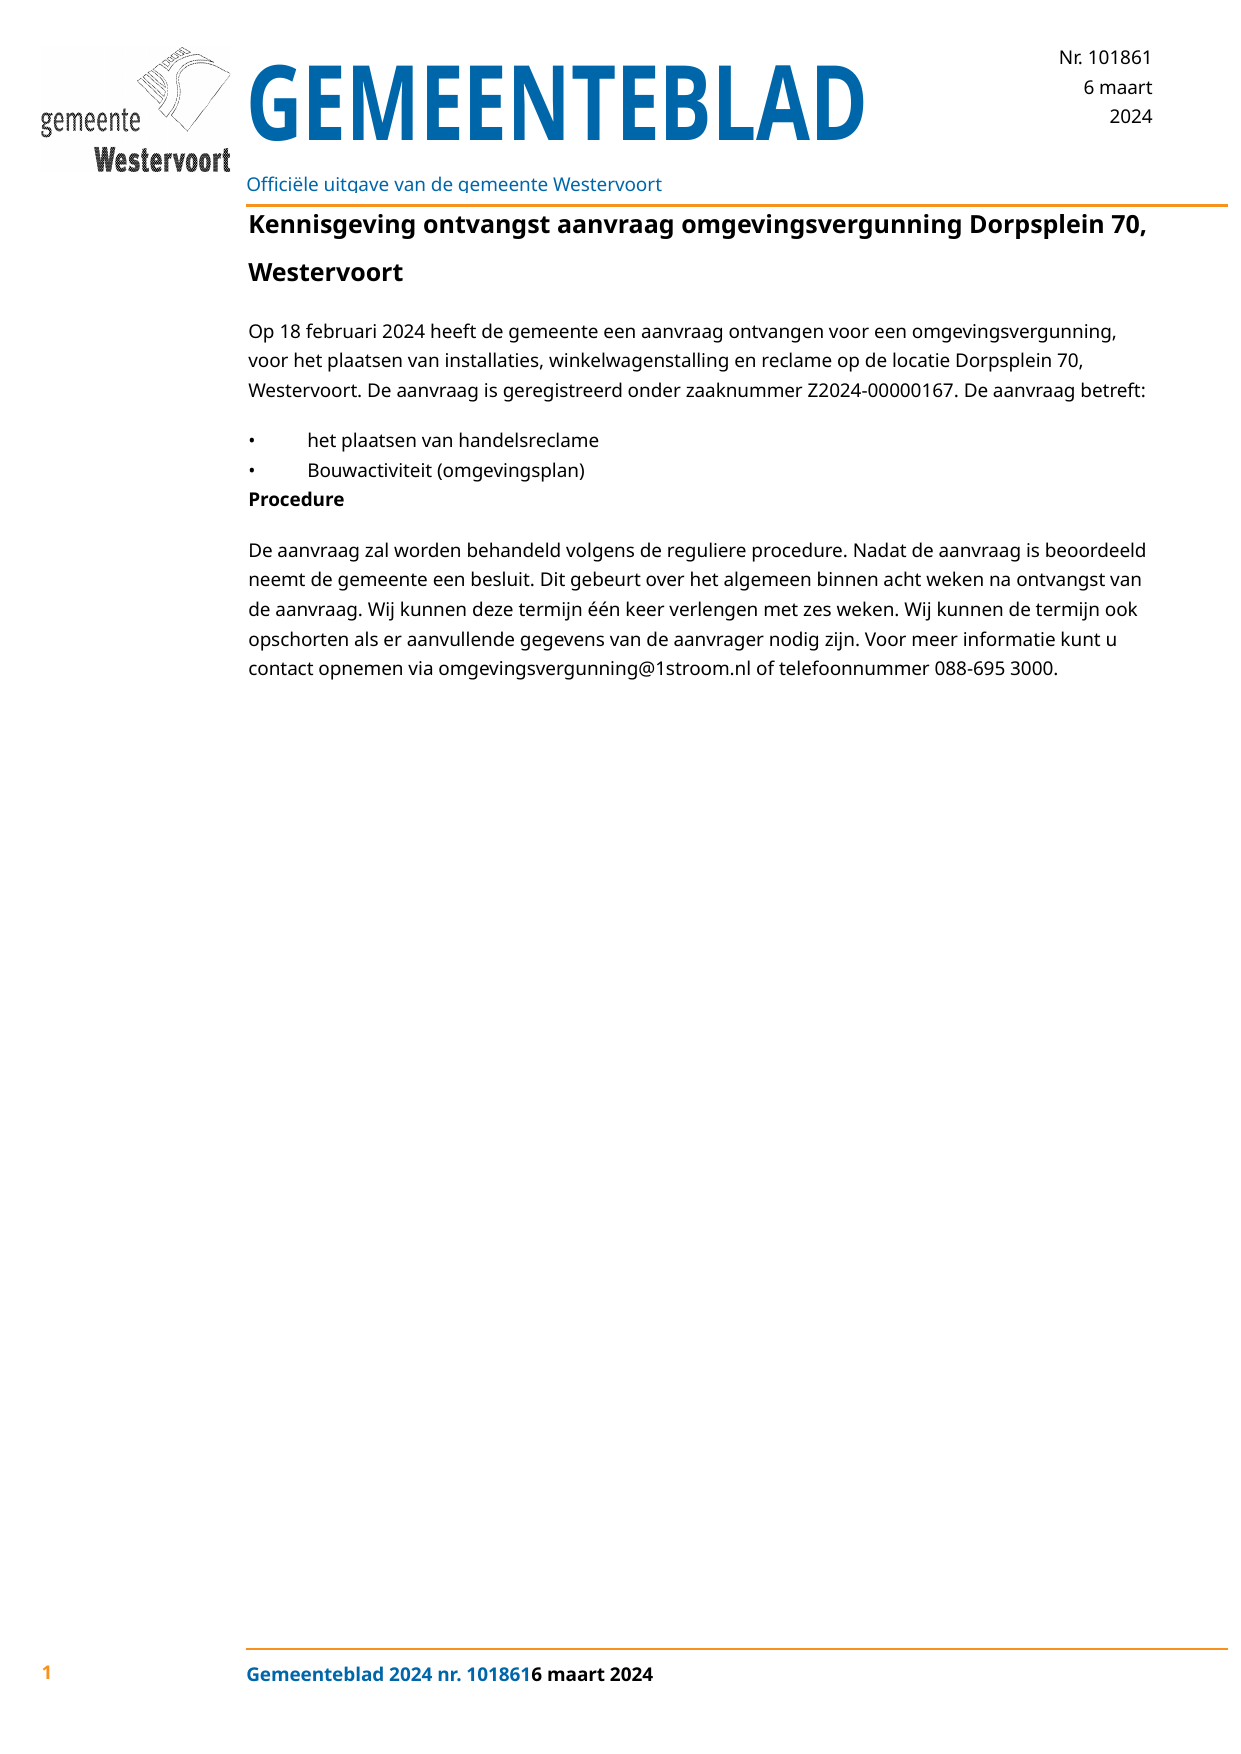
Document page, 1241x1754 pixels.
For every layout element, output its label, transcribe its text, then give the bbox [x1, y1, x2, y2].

text Kennisgeving ontvangst aanvraag omgevingsvergunning Dorpsplein 70, Westervoort [248, 207, 1152, 288]
text Op 18 februari 2024 heeft de gemeente een aanvraag ontvangen voor een omgevingsvergunning, voor het plaatsen van installaties, winkelwagenstalling en reclame op de locatie Dorpsplein 70, Westervoort. De aanvraag is geregistreerd onder zaaknummer Z2024-00000167. De aanvraag betreft: [248, 318, 1152, 403]
text De aanvraag zal worden behandeld volgens de reguliere procedure. Nadat de aanvraag is beoordeeld neemt de gemeente een besluit. Dit gebeurt over het algemeen binnen acht weken na ontvangst van de aanvraag. Wij kunnen deze termijn één keer verlengen met zes weken. Wij kunnen de termijn ook opschorten als er aanvullende gegevens van de aanvrager nodig zijn. Voor meer informatie kunt u contact opnemen via omgevingsvergunning@1stroom.nl of telefoonnummer 088-695 3000. [248, 537, 1152, 681]
list het plaatsen van handelsreclame [248, 427, 1152, 453]
picture [41, 47, 231, 172]
text Procedure [248, 487, 1152, 512]
list Bouwactiviteit (omgevingsplan) [248, 457, 1152, 483]
